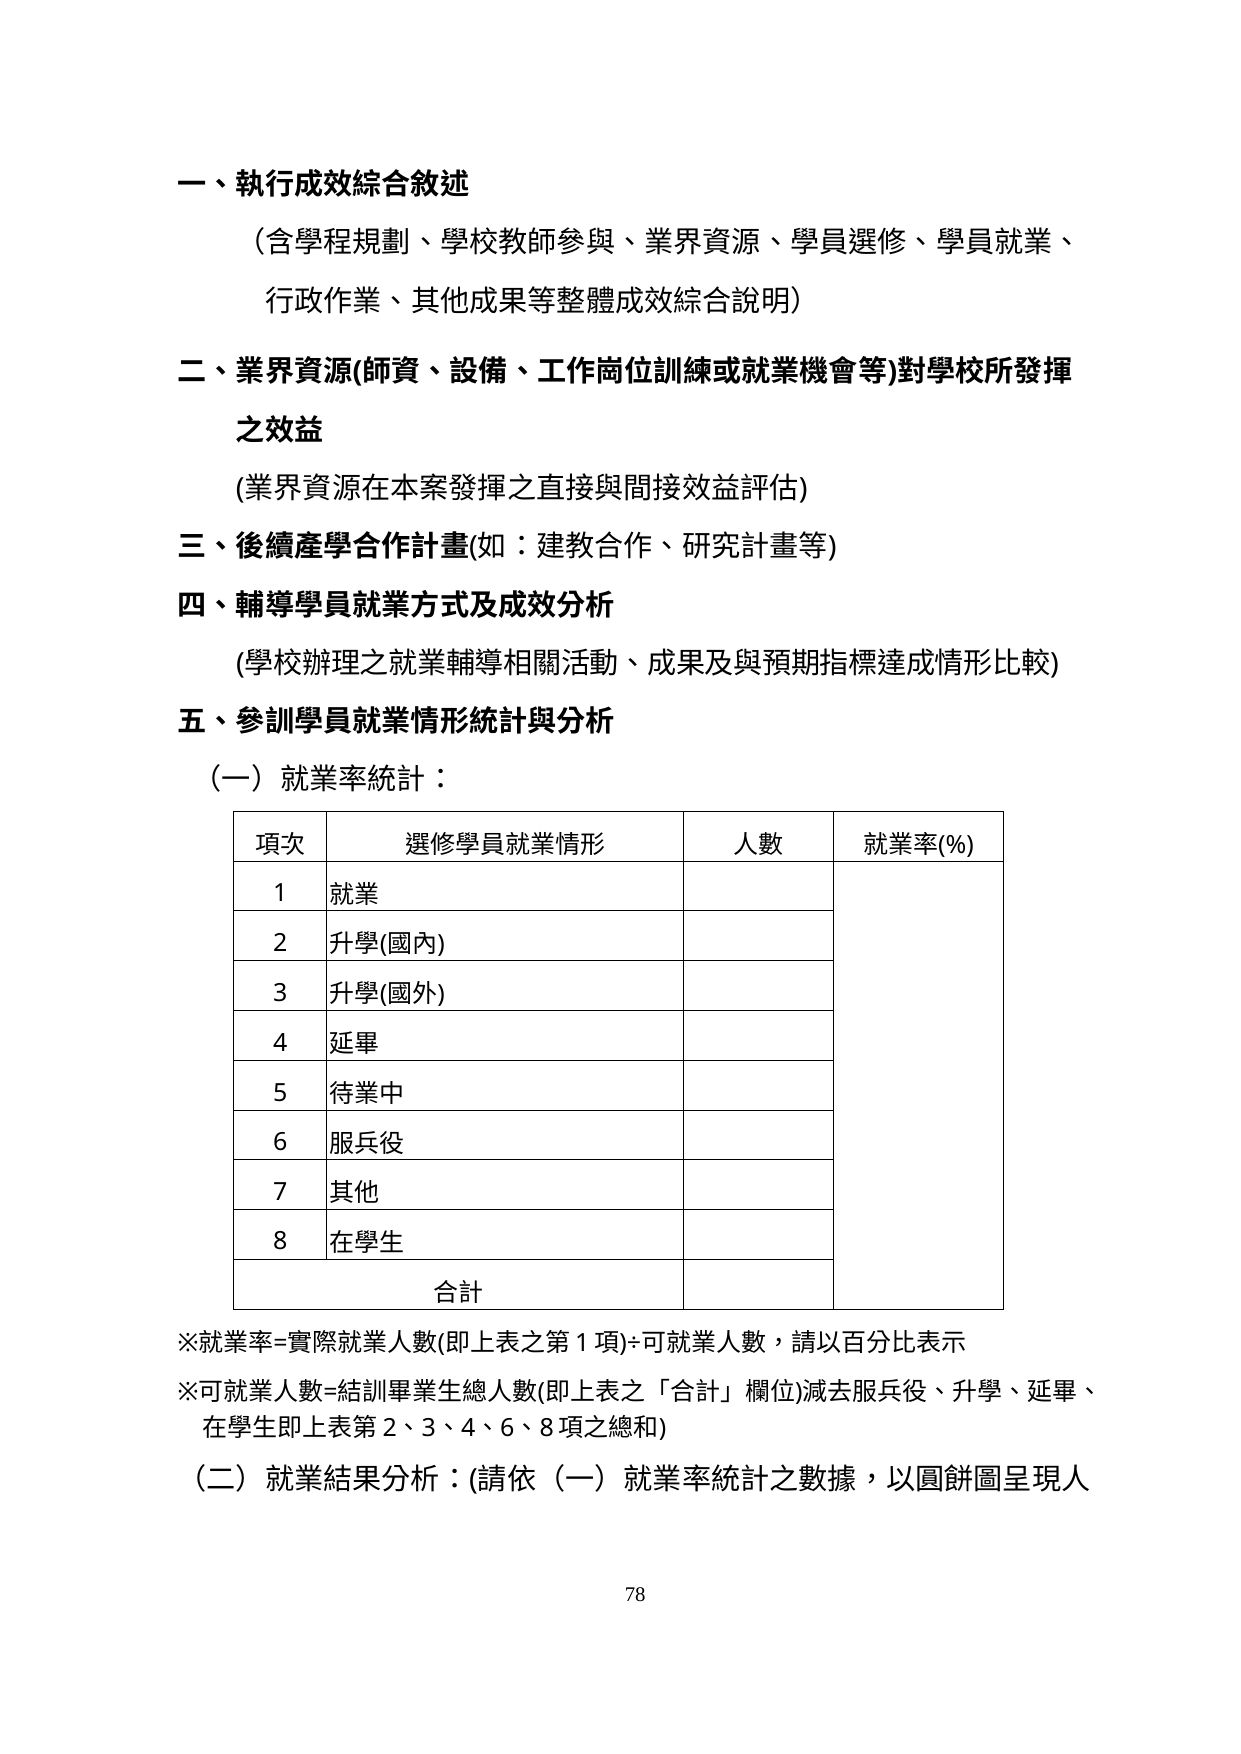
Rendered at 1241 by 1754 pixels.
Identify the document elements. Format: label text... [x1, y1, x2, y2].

table_cell [684, 1160, 833, 1209]
text 一、執行成效綜合敘述 [177, 148, 1092, 206]
table_cell 2 [234, 911, 326, 960]
table_cell [684, 862, 833, 910]
table_header 項次 [234, 812, 326, 861]
table_cell [684, 1111, 833, 1159]
text (學校辦理之就業輔導相關活動、成果及與預期指標達成情形比較) [236, 627, 1092, 685]
table_cell 在學生 [327, 1210, 683, 1259]
text （一）就業率統計： [177, 756, 1092, 798]
text 二、業界資源(師資、設備、工作崗位訓練或就業機會等)對學校所發揮之效益 [177, 335, 1092, 452]
table_cell [834, 862, 1003, 1309]
table_header 選修學員就業情形 [327, 812, 683, 861]
table_cell 升學(國外) [327, 961, 683, 1010]
table_cell 3 [234, 961, 326, 1010]
table_cell 升學(國內) [327, 911, 683, 960]
table_cell 6 [234, 1111, 326, 1159]
table_cell 服兵役 [327, 1111, 683, 1159]
table_cell 1 [234, 862, 326, 910]
text (業界資源在本案發揮之直接與間接效益評估) [177, 452, 1092, 510]
table_cell [684, 1210, 833, 1259]
table_cell 待業中 [327, 1061, 683, 1109]
text ※就業率=實際就業人數(即上表之第1項)÷可就業人數，請以百分比表示 [177, 1322, 1092, 1358]
table_cell 5 [234, 1061, 326, 1109]
table_cell [684, 961, 833, 1010]
table_header 人數 [684, 812, 833, 861]
table_cell [684, 1260, 833, 1309]
text （二）就業結果分析：(請依（一）就業率統計之數據，以圓餅圖呈現人 [177, 1456, 1092, 1498]
table_cell 其他 [327, 1160, 683, 1209]
text ※可就業人數=結訓畢業生總人數(即上表之「合計」欄位)減去服兵役、升學、延畢、在學生即上表第2、3、4、6、8項之總和) [177, 1371, 1092, 1443]
text （含學程規劃、學校教師參與、業界資源、學員選修、學員就業、行政作業、其他成果等整體成效綜合說明） [236, 206, 1092, 323]
table_cell 延畢 [327, 1011, 683, 1060]
table_cell 就業 [327, 862, 683, 910]
table_cell 7 [234, 1160, 326, 1209]
table_header 就業率(%) [834, 812, 1003, 861]
table_cell [684, 1011, 833, 1060]
table_cell 合計 [234, 1260, 683, 1309]
text 四、輔導學員就業方式及成效分析 [177, 568, 1092, 627]
table_cell 4 [234, 1011, 326, 1060]
table_cell [684, 911, 833, 960]
text 五、參訓學員就業情形統計與分析 [177, 685, 1092, 743]
table_cell 8 [234, 1210, 326, 1259]
text 三、後續產學合作計畫(如：建教合作、研究計畫等) [177, 510, 1092, 568]
table_cell [684, 1061, 833, 1109]
